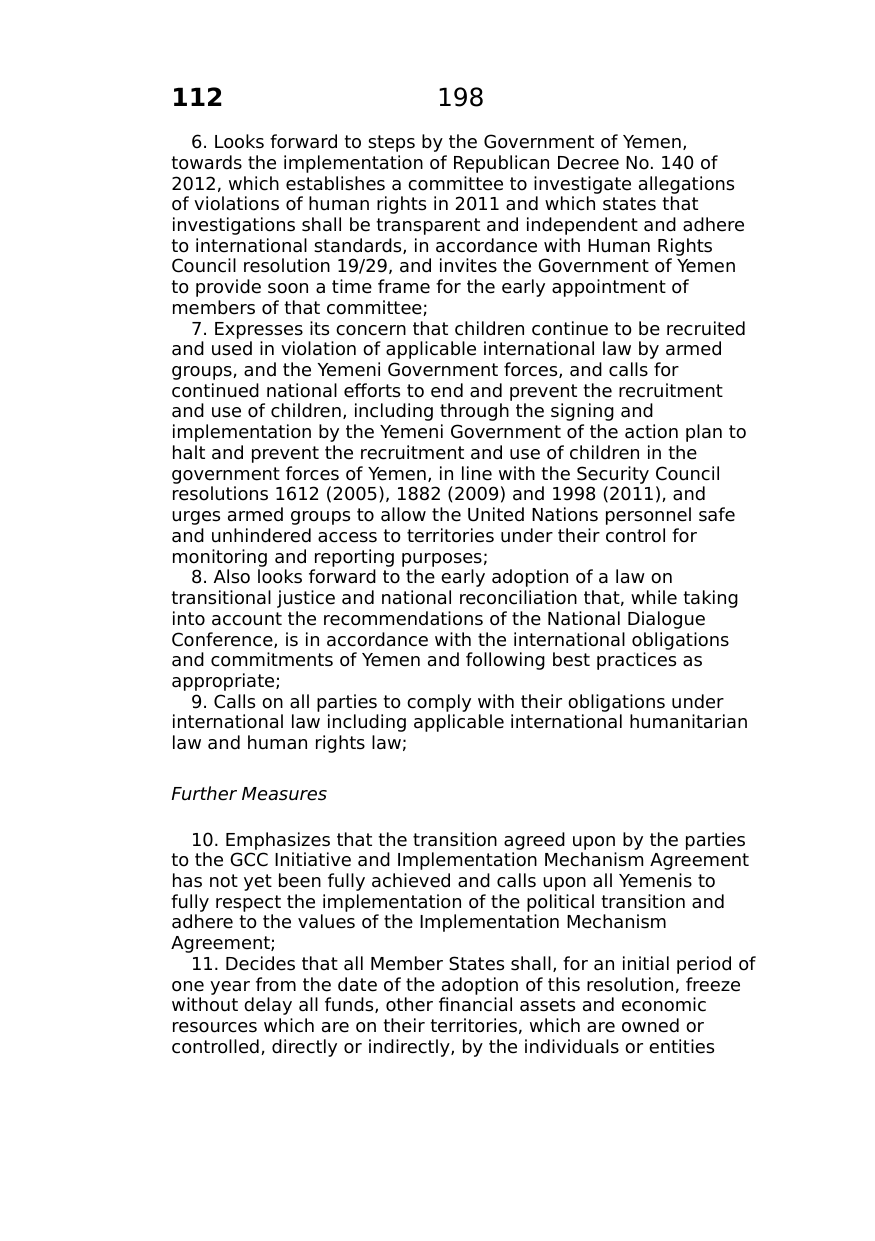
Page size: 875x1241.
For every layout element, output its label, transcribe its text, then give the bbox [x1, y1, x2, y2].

text 6. Looks forward to steps by the Government of Yemen, towards the implementation of Republican Decree No. 140 of 2012, which establishes a committee to investigate allegations of violations of human rights in 2011 and which states that investigations shall be transparent and independent and adhere to international standards, in accordance with Human Rights Council resolution 19/29, and invites the Government of Yemen to provide soon a time frame for the early appointment of members of that committee; [171, 132, 756, 318]
text 11. Decides that all Member States shall, for an initial period of one year from the date of the adoption of this resolution, freeze without delay all funds, other financial assets and economic resources which are on their territories, which are owned or controlled, directly or indirectly, by the individuals or entities [171, 954, 756, 1057]
text 7. Expresses its concern that children continue to be recruited and used in violation of applicable international law by armed groups, and the Yemeni Government forces, and calls for continued national efforts to end and prevent the recruitment and use of children, including through the signing and implementation by the Yemeni Government of the action plan to halt and prevent the recruitment and use of children in the government forces of Yemen, in line with the Security Council resolutions 1612 (2005), 1882 (2009) and 1998 (2011), and urges armed groups to allow the United Nations personnel safe and unhindered access to territories under their control for monitoring and reporting purposes; [171, 318, 756, 567]
text 10. Emphasizes that the transition agreed upon by the parties to the GCC Initiative and Implementation Mechanism Agreement has not yet been fully achieved and calls upon all Yemenis to fully respect the implementation of the political transition and adhere to the values of the Implementation Mechanism Agreement; [171, 829, 756, 954]
text 8. Also looks forward to the early adoption of a law on transitional justice and national reconciliation that, while taking into account the recommendations of the National Dialogue Conference, is in accordance with the international obligations and commitments of Yemen and following best practices as appropriate; [171, 567, 756, 692]
text 9. Calls on all parties to comply with their obligations under international law including applicable international humanitarian law and human rights law; [171, 692, 756, 754]
subtitle Further Measures [171, 784, 756, 804]
